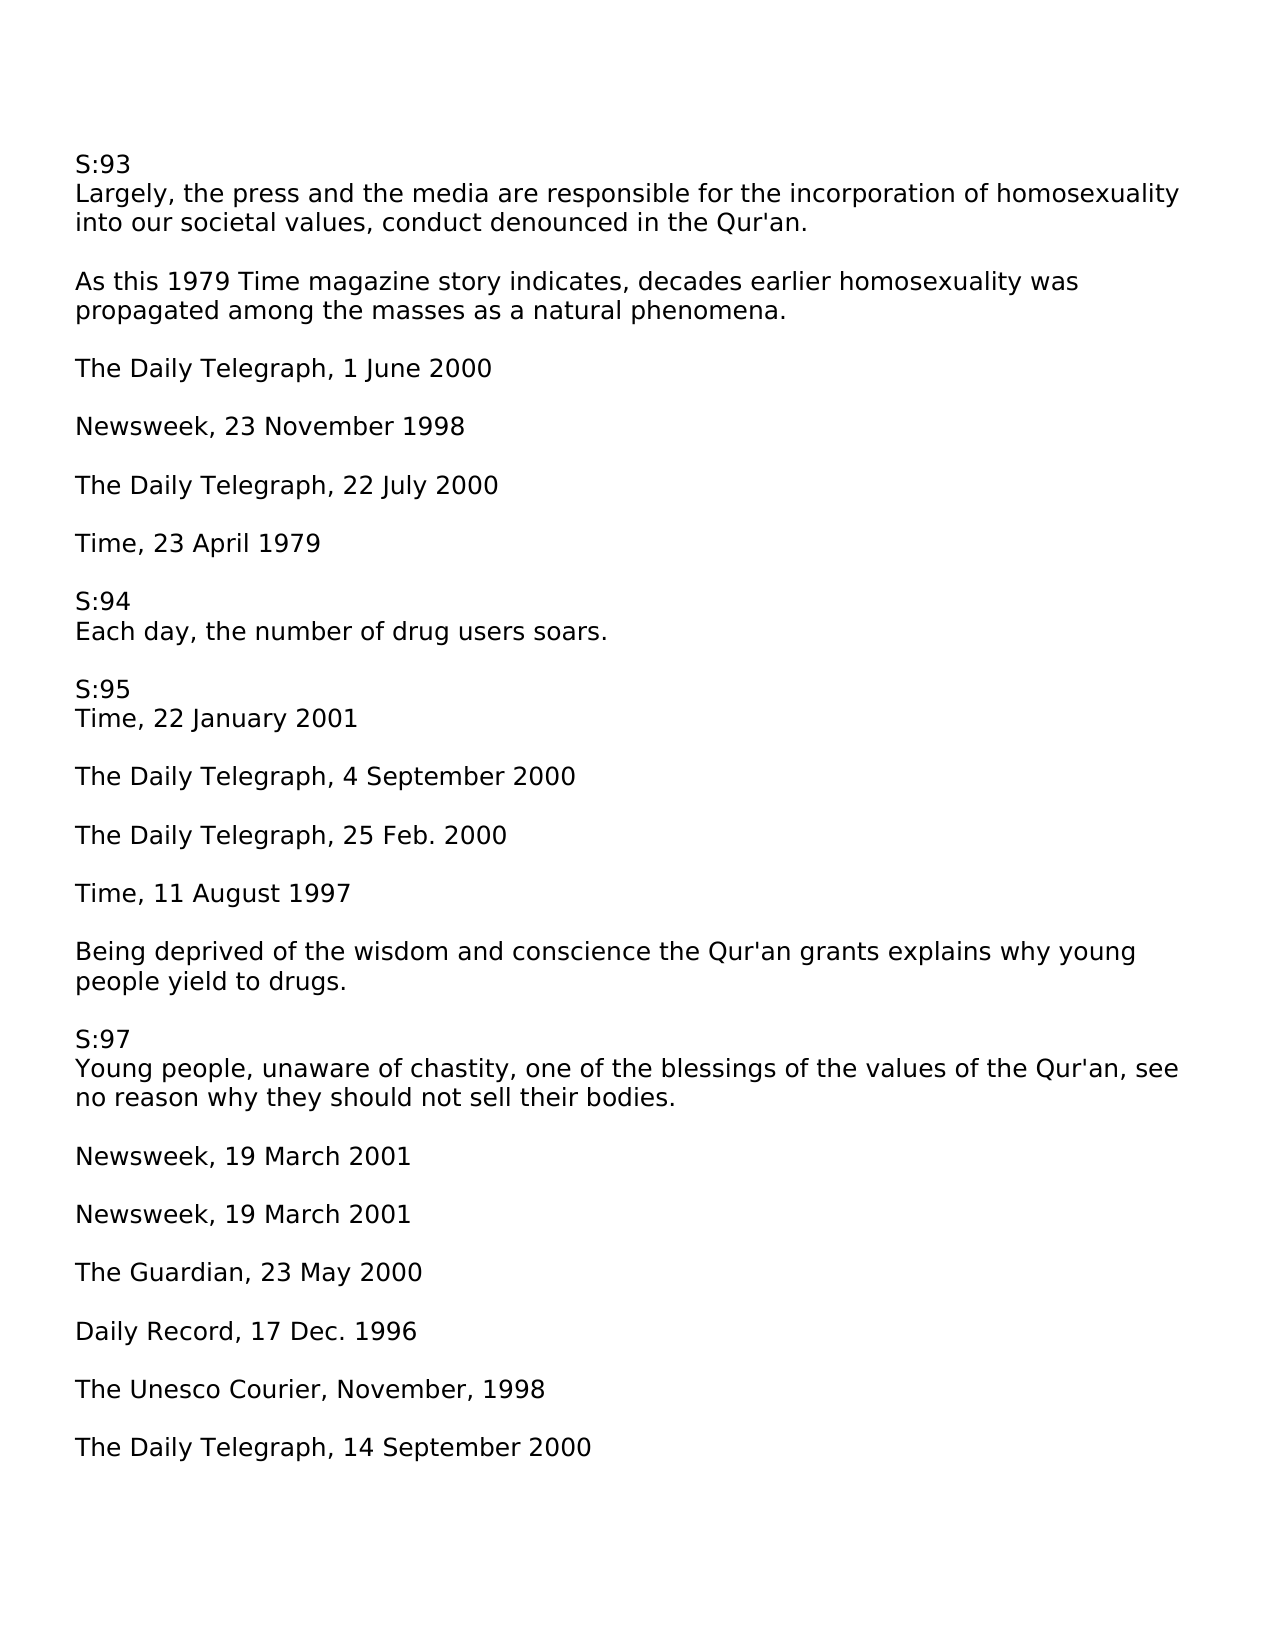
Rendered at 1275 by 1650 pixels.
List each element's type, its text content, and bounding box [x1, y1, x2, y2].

text S:93 [75, 150, 1200, 179]
text Newsweek, 19 March 2001 [75, 1142, 1200, 1171]
text Daily Record, 17 Dec. 1996 [75, 1317, 1200, 1346]
text The Daily Telegraph, 1 June 2000 [75, 354, 1200, 383]
text Time, 22 January 2001 [75, 704, 1200, 733]
text The Unesco Courier, November, 1998 [75, 1375, 1200, 1404]
text S:95 [75, 675, 1200, 704]
text Newsweek, 19 March 2001 [75, 1200, 1200, 1229]
text S:94 [75, 587, 1200, 617]
text Young people, unaware of chastity, one of the blessings of the values of the Qur'an, see no reason why they should not sell their bodies. [75, 1054, 1200, 1112]
text Time, 11 August 1997 [75, 879, 1200, 908]
text S:97 [75, 1025, 1200, 1054]
text Each day, the number of drug users soars. [75, 617, 1200, 646]
text The Guardian, 23 May 2000 [75, 1258, 1200, 1287]
text The Daily Telegraph, 14 September 2000 [75, 1433, 1200, 1462]
text Largely, the press and the media are responsible for the incorporation of homosexuality into our societal values, conduct denounced in the Qur'an. [75, 179, 1200, 237]
text The Daily Telegraph, 4 September 2000 [75, 762, 1200, 792]
text Being deprived of the wisdom and conscience the Qur'an grants explains why young people yield to drugs. [75, 937, 1200, 996]
text The Daily Telegraph, 25 Feb. 2000 [75, 821, 1200, 850]
text Newsweek, 23 November 1998 [75, 412, 1200, 442]
text Time, 23 April 1979 [75, 529, 1200, 558]
text As this 1979 Time magazine story indicates, decades earlier homosexuality was propagated among the masses as a natural phenomena. [75, 267, 1200, 325]
text The Daily Telegraph, 22 July 2000 [75, 471, 1200, 500]
